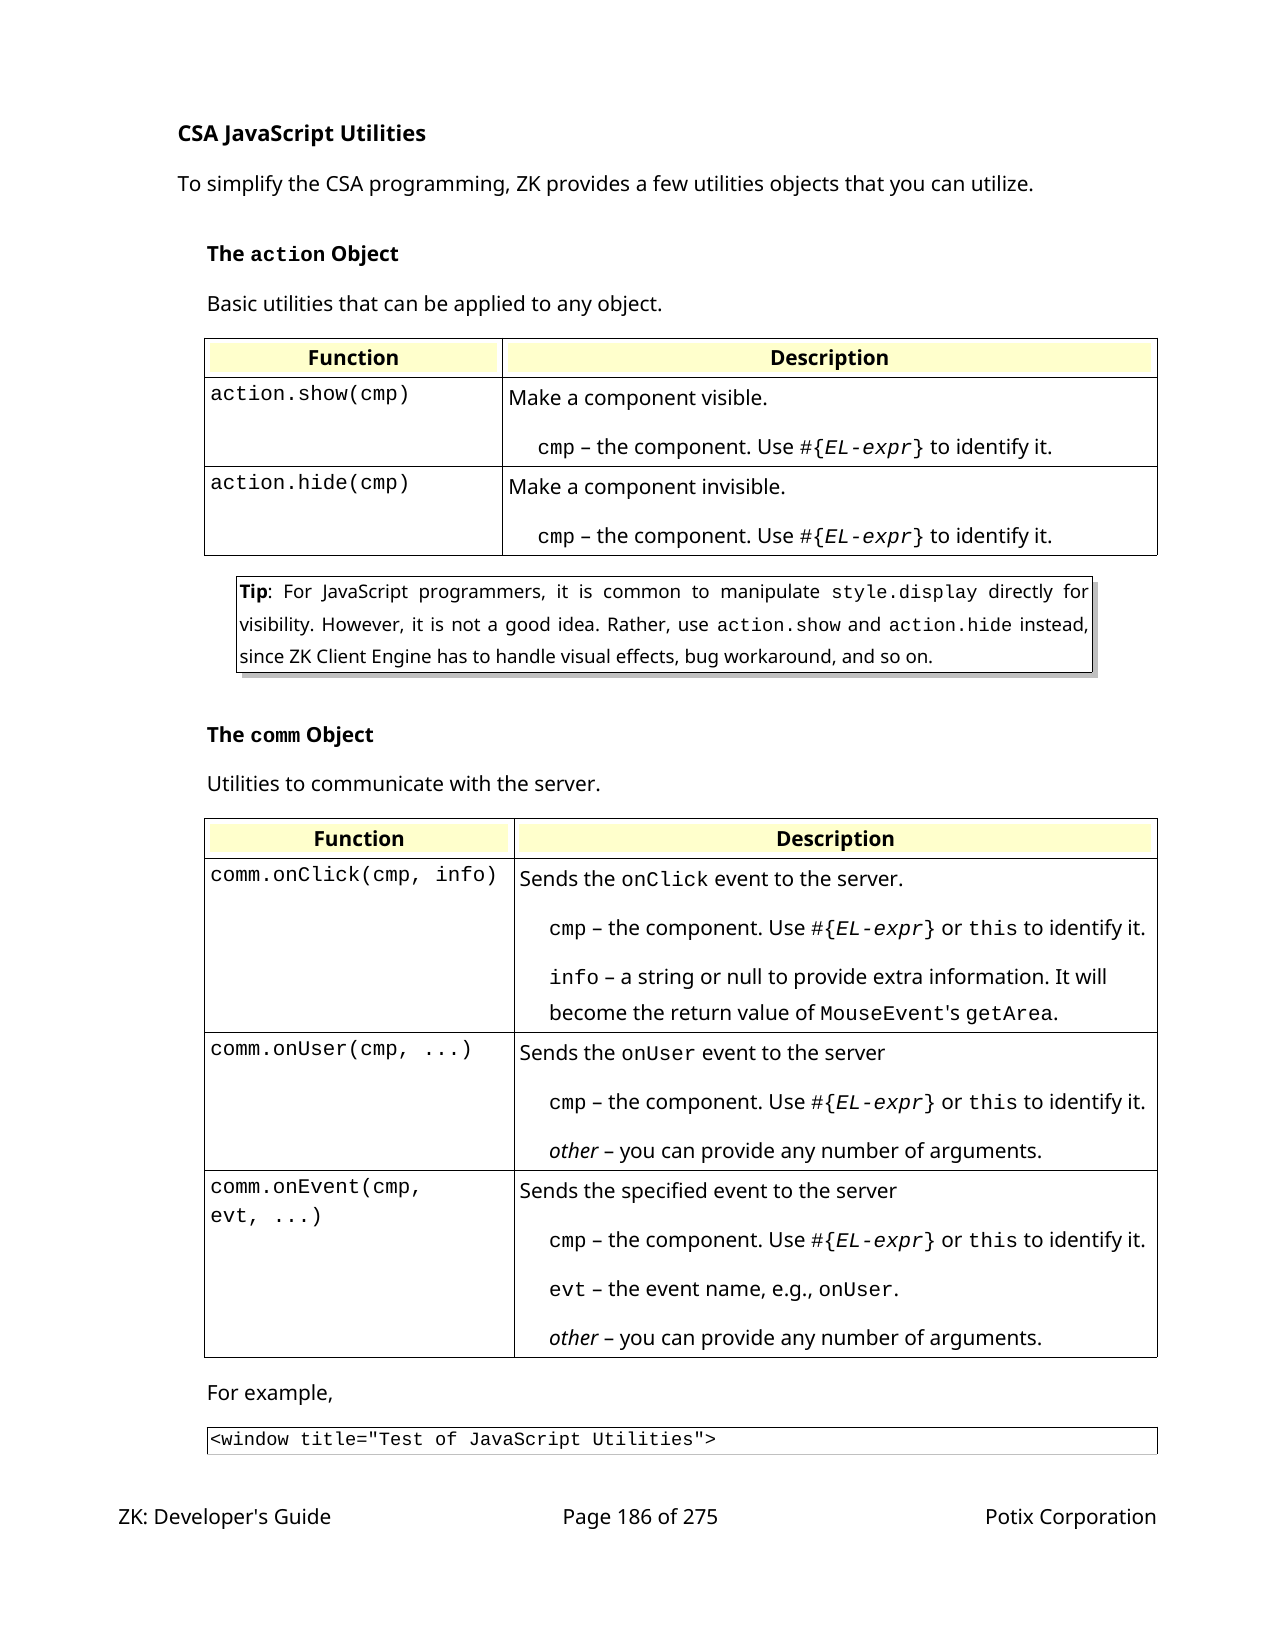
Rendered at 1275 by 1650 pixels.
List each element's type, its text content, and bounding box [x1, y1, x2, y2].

table_cell comm.onClick(cmp, info) [205, 859, 514, 1032]
table_header Description [515, 819, 1157, 858]
table_cell Make a component visible. cmp – the component. Use #{EL-expr} to identify it. [503, 378, 1157, 466]
table_header Function [205, 819, 514, 858]
table_cell action.show(cmp) [205, 378, 502, 466]
text For example, [207, 1378, 1157, 1406]
table_cell Sends the onClick event to the server. cmp – the component. Use #{EL-expr} or this to identify it. info – a string or null to provide extra information. It will become the return value of MouseEvent's getArea. [515, 859, 1157, 1032]
table_cell Make a component invisible. cmp – the component. Use #{EL-expr} to identify it. [503, 467, 1157, 555]
text <window title="Test of JavaScript Utilities"> [208, 1428, 1157, 1454]
table_header Function [205, 339, 502, 377]
table_cell comm.onEvent(cmp, evt, ...) [205, 1171, 514, 1357]
subtitle CSA JavaScript Utilities [177, 118, 1157, 148]
table_cell Sends the specified event to the server cmp – the component. Use #{EL-expr} or this to identify it. evt – the event name, e.g., onUser. other – you can provide any number of arguments. [515, 1171, 1157, 1357]
table_cell action.hide(cmp) [205, 467, 502, 555]
text Basic utilities that can be applied to any object. [207, 289, 1157, 317]
subtitle The action Object [207, 239, 1157, 268]
text Tip: For JavaScript programmers, it is common to manipulate style.display directly for visibility. However, it is not a good idea. Rather, use action.show and action.hide instead, since ZK Client Engine has to handle visual effects, bug workaround, and so on. [237, 577, 1092, 672]
text To simplify the CSA programming, ZK provides a few utilities objects that you can utilize. [177, 169, 1157, 197]
table_cell Sends the onUser event to the server cmp – the component. Use #{EL-expr} or this to identify it. other – you can provide any number of arguments. [515, 1033, 1157, 1170]
text Utilities to communicate with the server. [207, 769, 1157, 797]
subtitle The comm Object [207, 720, 1157, 749]
table_cell comm.onUser(cmp, ...) [205, 1033, 514, 1170]
table_header Description [503, 339, 1157, 377]
